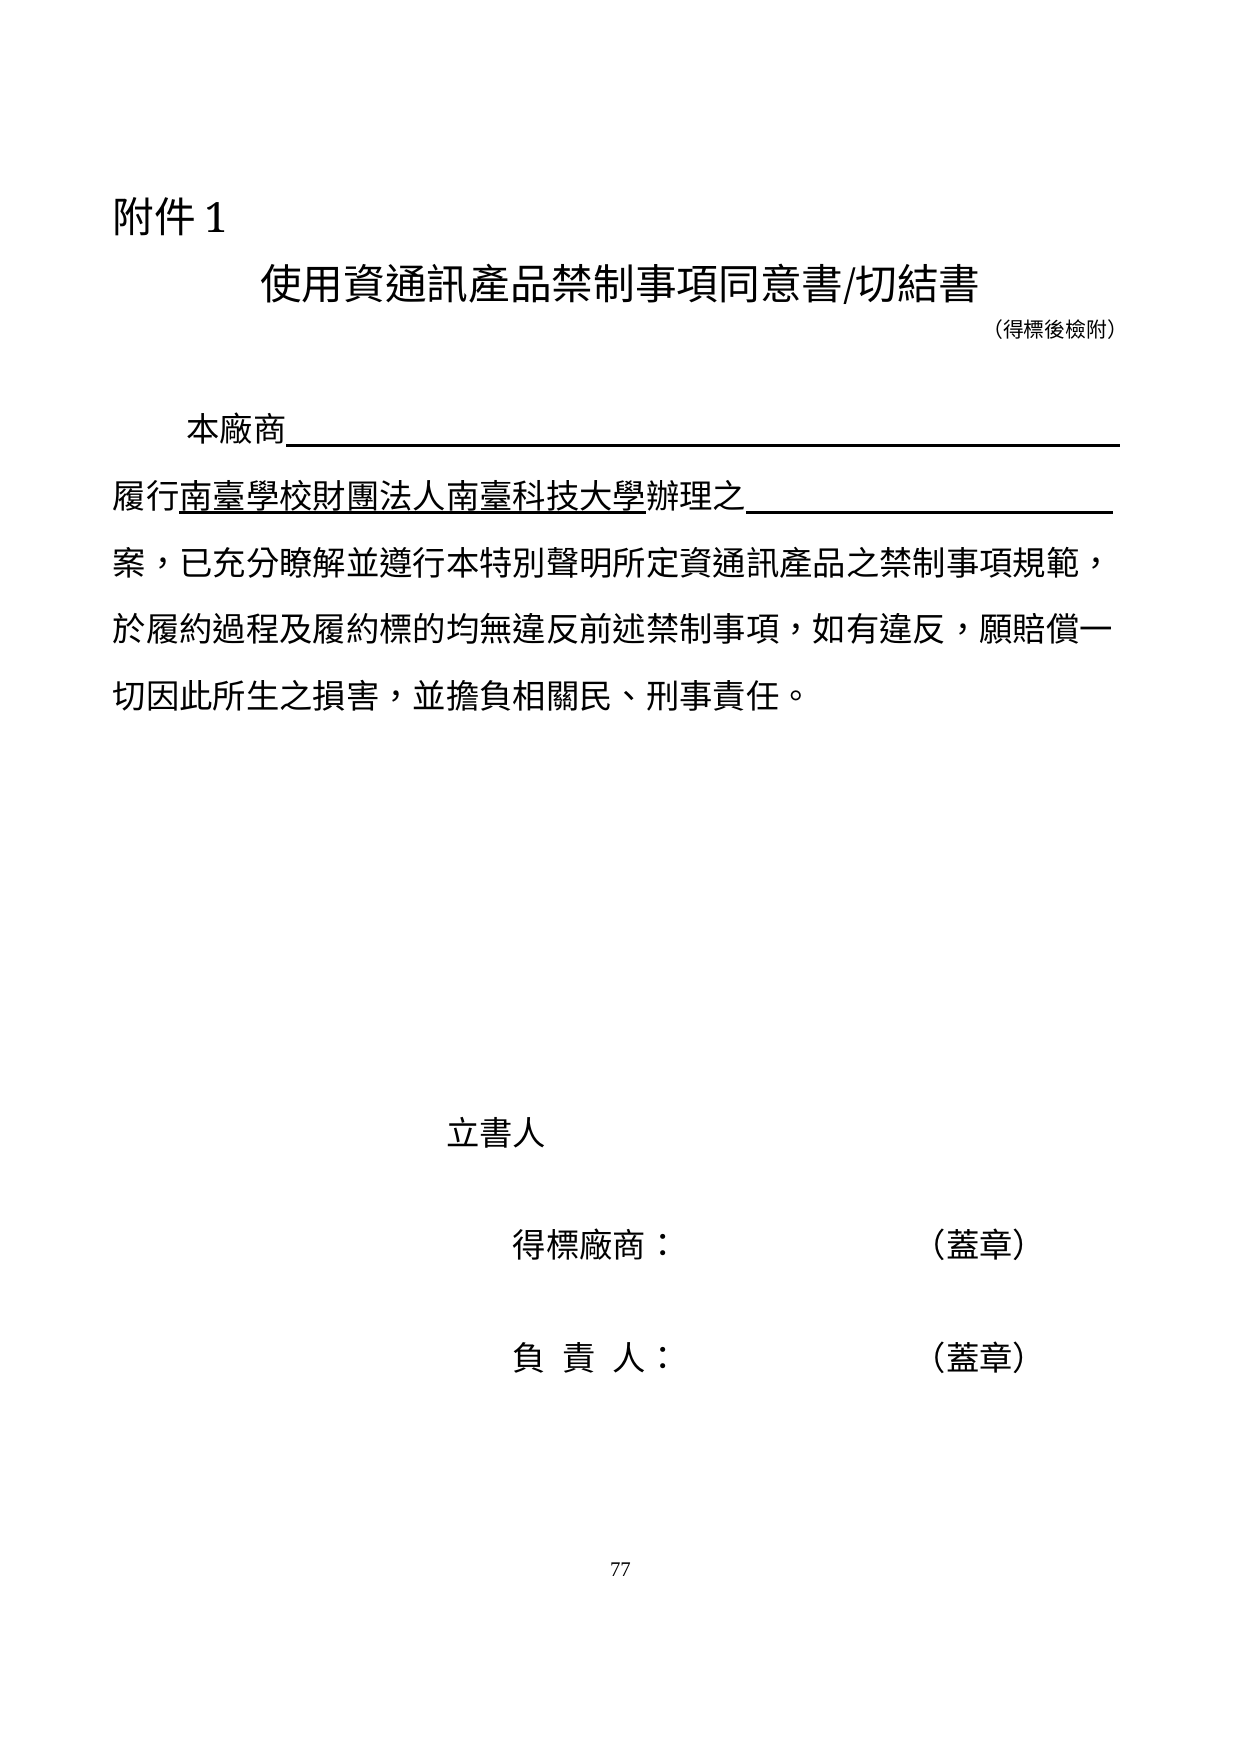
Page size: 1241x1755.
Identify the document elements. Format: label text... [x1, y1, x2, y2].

text 使用資通訊產品禁制事項同意書/切結書 [112, 246, 1128, 313]
text 得標廠商： （蓋章） [446, 1168, 1128, 1280]
text 附件1 [112, 179, 1128, 246]
text 立書人 [446, 1055, 1128, 1168]
text 負 責 人： （蓋章） [446, 1280, 1128, 1393]
text 本廠商 履行南臺學校財團法人南臺科技大學辦理之 案，已充分瞭解並遵行本特別聲明所定資通訊產品之禁制事項規範，於履約過程及履約標的均無違反前述禁制事項，如有違反，願賠償一切因此所生之損害，並擔負相關民、刑事責任。 [112, 388, 1128, 722]
text （得標後檢附） [112, 313, 1128, 343]
